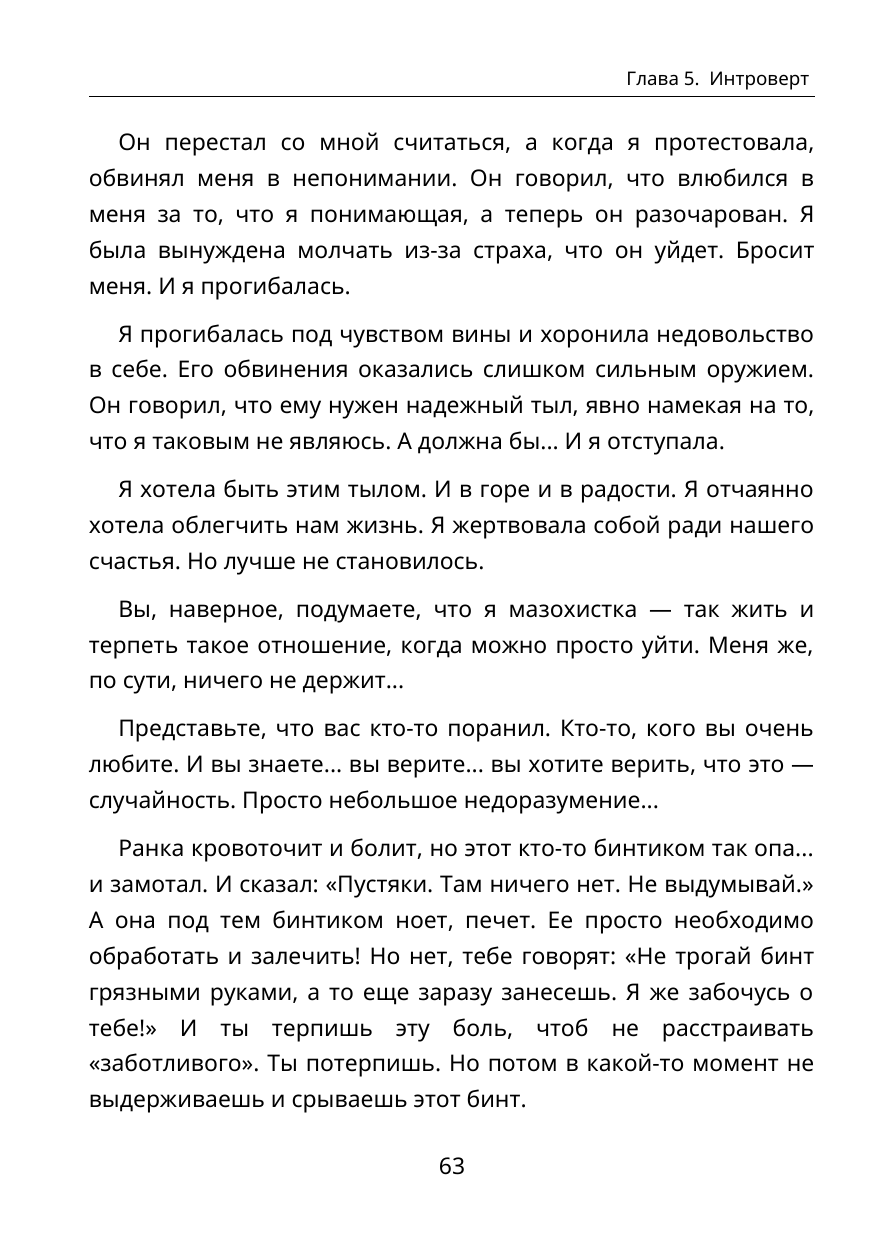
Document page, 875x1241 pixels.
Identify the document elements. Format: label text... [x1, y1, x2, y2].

text Я хотела быть этим тылом. И в горе и в радости. Я отчаянно хотела облегчить нам жизнь. Я жертвовала собой ради нашего счастья. Но лучше не становилось. [88, 473, 815, 576]
text Он перестал со мной считаться, а когда я протестовала, обвинял меня в непонимании. Он говорил, что влюбился в меня за то, что я понимающая, а теперь он разочарован. Я была вынуждена молчать из-за страха, что он уйдет. Бросит меня. И я прогибалась. [88, 126, 815, 301]
text Я прогибалась под чувством вины и хоронила недовольство в себе. Его обвинения оказались слишком сильным оружием. Он говорил, что ему нужен надежный тыл, явно намекая на то, что я таковым не являюсь. А должна бы... И я отступала. [88, 317, 815, 457]
text Представьте, что вас кто-то поранил. Кто-то, кого вы очень любите. И вы знаете... вы верите... вы хотите верить, что это — случайность. Просто небольшое недоразумение... [88, 712, 815, 815]
text Ранка кровоточит и болит, но этот кто-то бинтиком так опа... и замотал. И сказал: «Пустяки. Там ничего нет. Не выдумывай.» А она под тем бинтиком ноет, печет. Ее просто необходимо обработать и залечить! Но нет, тебе говорят: «Не трогай бинт грязными руками, а то еще заразу занесешь. Я же забочусь о тебе!» И ты терпишь эту боль, чтоб не расстраивать «заботливого». Ты потерпишь. Но потом в какой-то момент не выдерживаешь и срываешь этот бинт. [88, 832, 815, 1114]
text Вы, наверное, подумаете, что я мазохистка — так жить и терпеть такое отношение, когда можно просто уйти. Меня же, по сути, ничего не держит... [88, 593, 815, 696]
